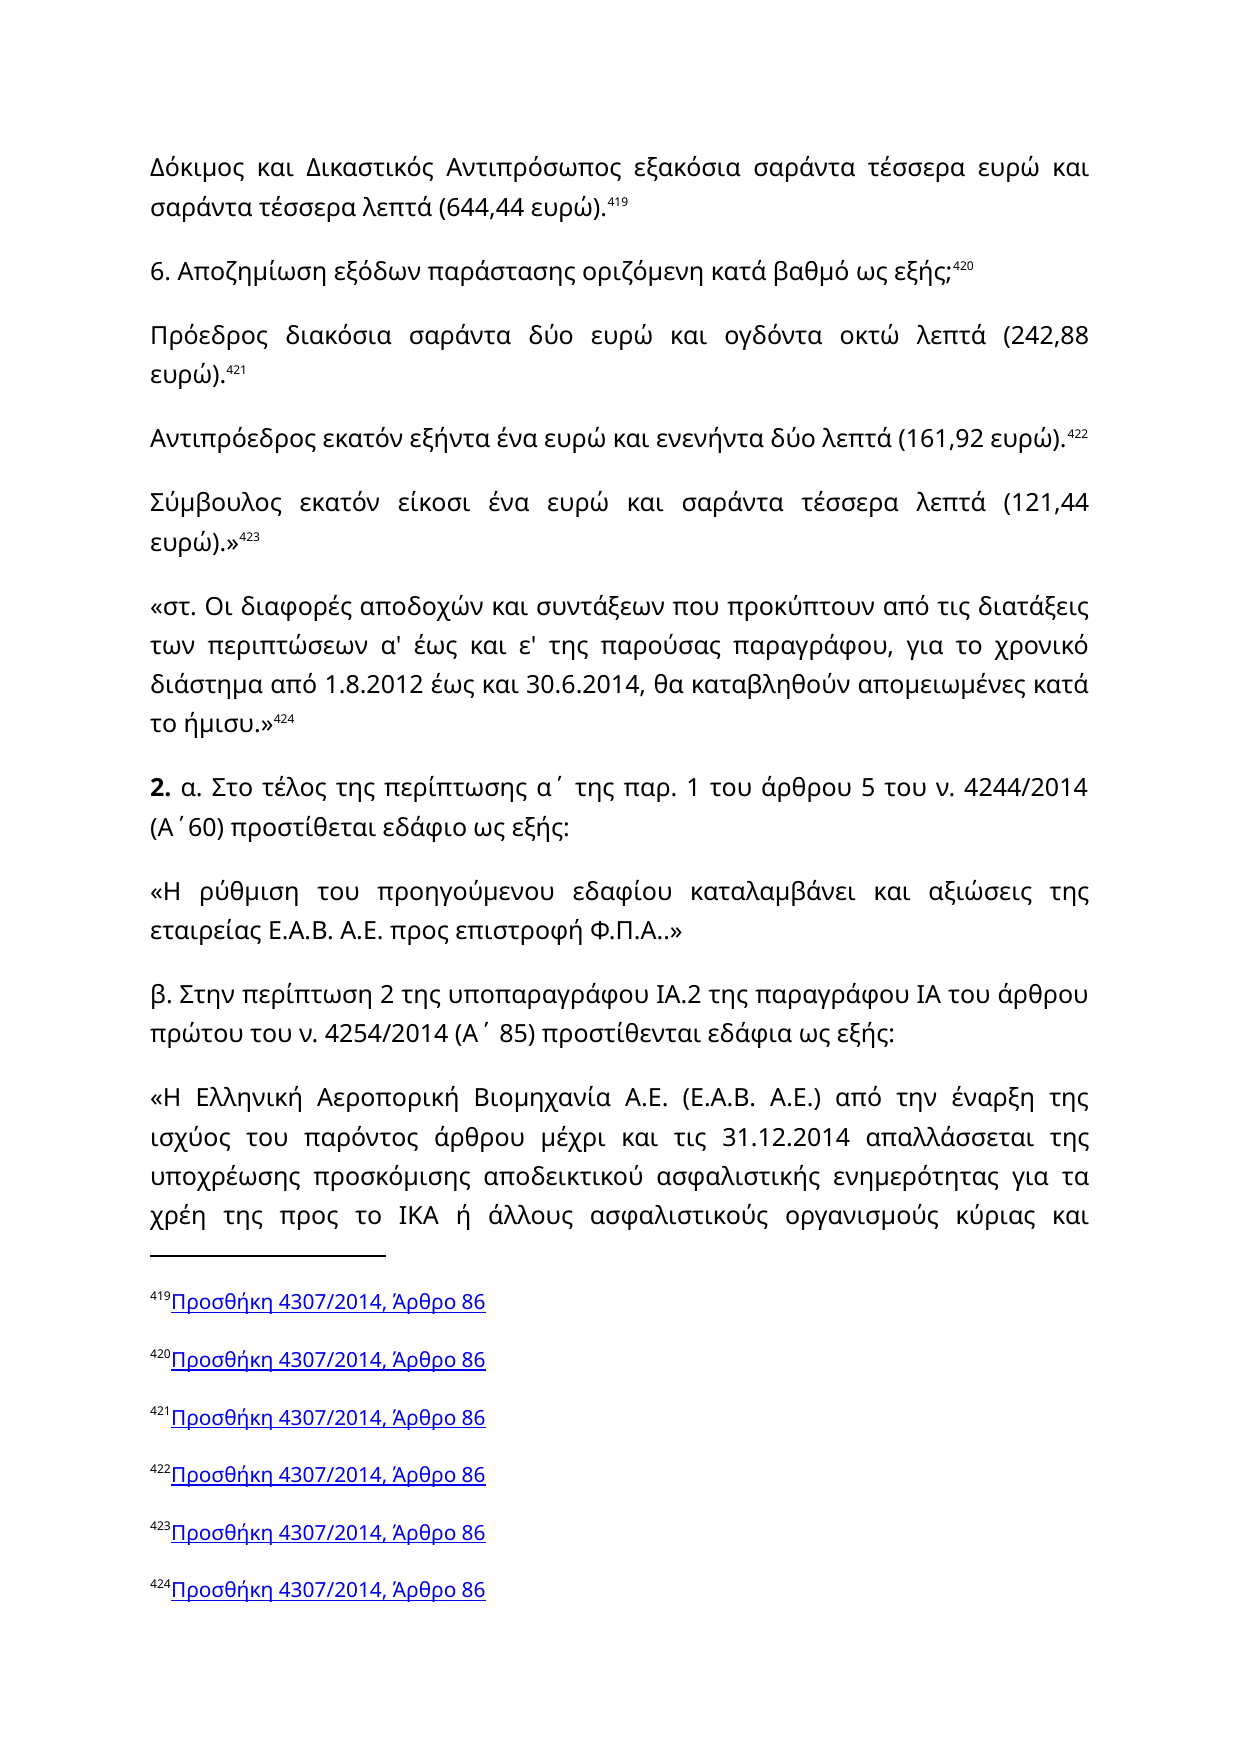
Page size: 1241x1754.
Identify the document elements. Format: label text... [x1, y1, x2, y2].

text Προσθήκη 4307/2014, Άρθρο 86 [150, 1576, 1090, 1604]
text Προσθήκη 4307/2014, Άρθρο 86 [150, 1345, 1090, 1373]
text β. Στην περίπτωση 2 της υποπαραγράφου ΙΑ.2 της παραγράφου ΙΑ του άρθρου πρώτου του ν. 4254/2014 (Α΄ 85) προστίθενται εδάφια ως εξής: [150, 977, 1090, 1050]
text Σύμβουλος εκατόν είκοσι ένα ευρώ και σαράντα τέσσερα λεπτά (121,44 ευρώ).» [150, 485, 1090, 558]
text «Η ρύθμιση του προηγούμενου εδαφίου καταλαμβάνει και αξιώσεις της εταιρείας Ε.Α.Β. Α.Ε. προς επιστροφή Φ.Π.Α..» [150, 873, 1090, 947]
text Προσθήκη 4307/2014, Άρθρο 86 [150, 1403, 1090, 1431]
text Προσθήκη 4307/2014, Άρθρο 86 [150, 1460, 1090, 1489]
text Προσθήκη 4307/2014, Άρθρο 86 [150, 1518, 1090, 1546]
text «στ. Οι διαφορές αποδοχών και συντάξεων που προκύπτουν από τις διατάξεις των περιπτώσεων α' έως και ε' της παρούσας παραγράφου, για το χρονικό διάστημα από 1.8.2012 έως και 30.6.2014, θα καταβληθούν απομειωμένες κατά το ήμισυ.» [150, 588, 1090, 740]
text 2. α. Στο τέλος της περίπτωσης α΄ της παρ. 1 του άρθρου 5 του ν. 4244/2014 (Α΄60) προστίθεται εδάφιο ως εξής: [150, 770, 1090, 843]
text «Η Ελληνική Αεροπορική Βιομηχανία Α.Ε. (Ε.Α.Β. Α.Ε.) από την έναρξη της ισχύος του παρόντος άρθρου μέχρι και τις 31.12.2014 απαλλάσσεται της υποχρέωσης προσκόμισης αποδεικτικού ασφαλιστικής ενημερότητας για τα χρέη της προς το ΙΚΑ ή άλλους ασφαλιστικούς οργανισμούς κύριας και [150, 1080, 1090, 1232]
text 6. Αποζημίωση εξόδων παράστασης οριζόμενη κατά βαθμό ως εξής; [150, 253, 1090, 287]
text Αντιπρόεδρος εκατόν εξήντα ένα ευρώ και ενενήντα δύο λεπτά (161,92 ευρώ). [150, 421, 1090, 455]
text Δόκιμος και Δικαστικός Αντιπρόσωπος εξακόσια σαράντα τέσσερα ευρώ και σαράντα τέσσερα λεπτά (644,44 ευρώ). [150, 150, 1090, 223]
text Πρόεδρος διακόσια σαράντα δύο ευρώ και ογδόντα οκτώ λεπτά (242,88 ευρώ). [150, 317, 1090, 391]
text Προσθήκη 4307/2014, Άρθρο 86 [150, 1287, 1090, 1316]
